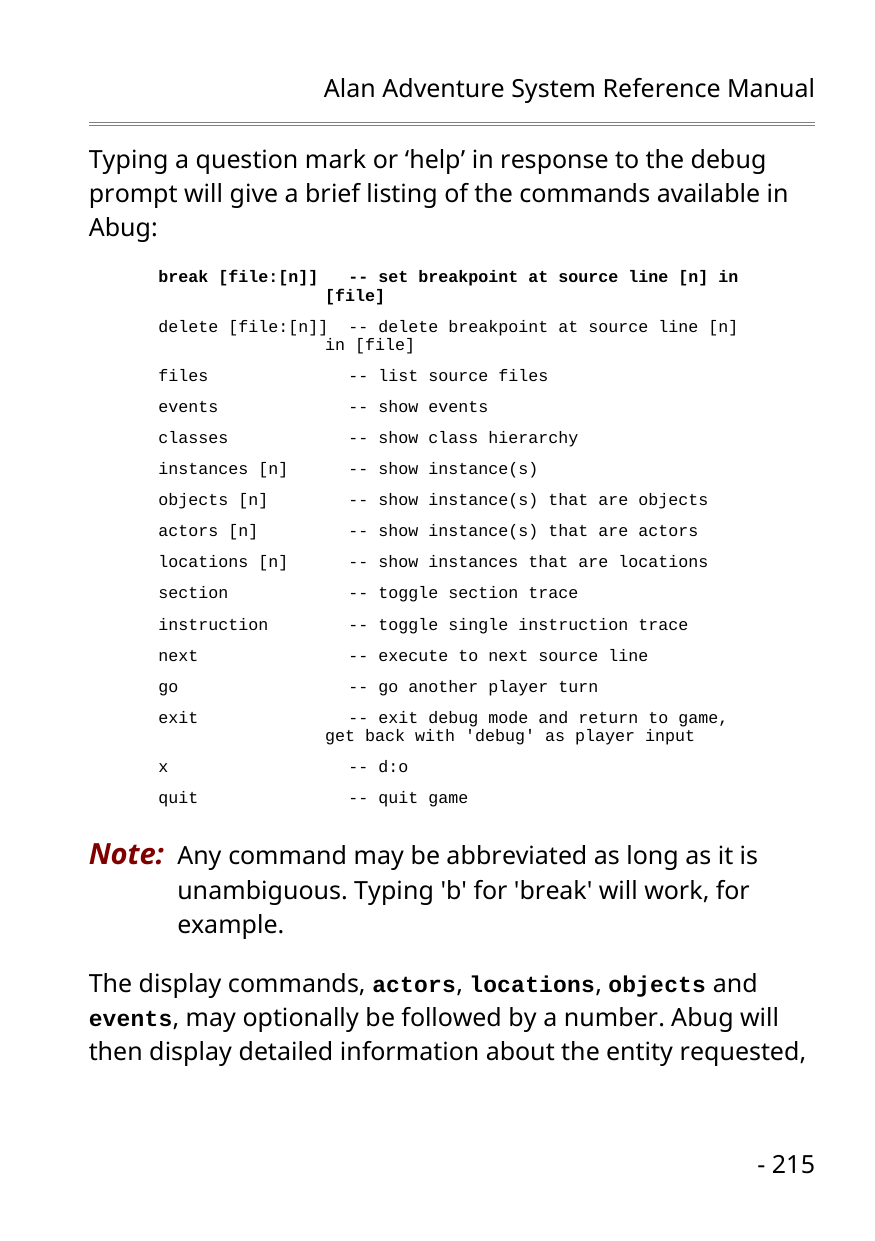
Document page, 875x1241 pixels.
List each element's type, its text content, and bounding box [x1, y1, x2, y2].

text exit -- exit debug mode and return to game, get back with 'debug' as player input [118, 709, 815, 747]
text events -- show events [118, 399, 815, 418]
text x -- d:o [118, 759, 815, 778]
list Any command may be abbreviated as long as it is unambiguous. Typing 'b' for 'break' will work, for example. [88, 834, 815, 941]
text locations [n] -- show instances that are locations [118, 554, 815, 573]
text files -- list source files [118, 368, 815, 387]
text next -- execute to next source line [118, 647, 815, 666]
text section -- toggle section trace [118, 585, 815, 604]
text actors [n] -- show instance(s) that are actors [118, 523, 815, 542]
text delete [file:[n]] -- delete breakpoint at source line [n] in [file] [118, 318, 815, 356]
text objects [n] -- show instance(s) that are objects [118, 492, 815, 511]
text quit -- quit game [118, 790, 815, 809]
text go -- go another player turn [118, 678, 815, 697]
text break [file:[n]] -- set breakpoint at source line [n] in [file] [118, 269, 815, 306]
text Typing a question mark or ‘help’ in response to the debug prompt will give a brief listing of the commands available in Abug: [88, 142, 815, 244]
text instances [n] -- show instance(s) [118, 461, 815, 480]
text The display commands, actors, locations, objects and events, may optionally be followed by a number. Abug will then display detailed information about the entity requested, [88, 966, 815, 1068]
text classes -- show class hierarchy [118, 430, 815, 449]
text instruction -- toggle single instruction trace [118, 616, 815, 635]
